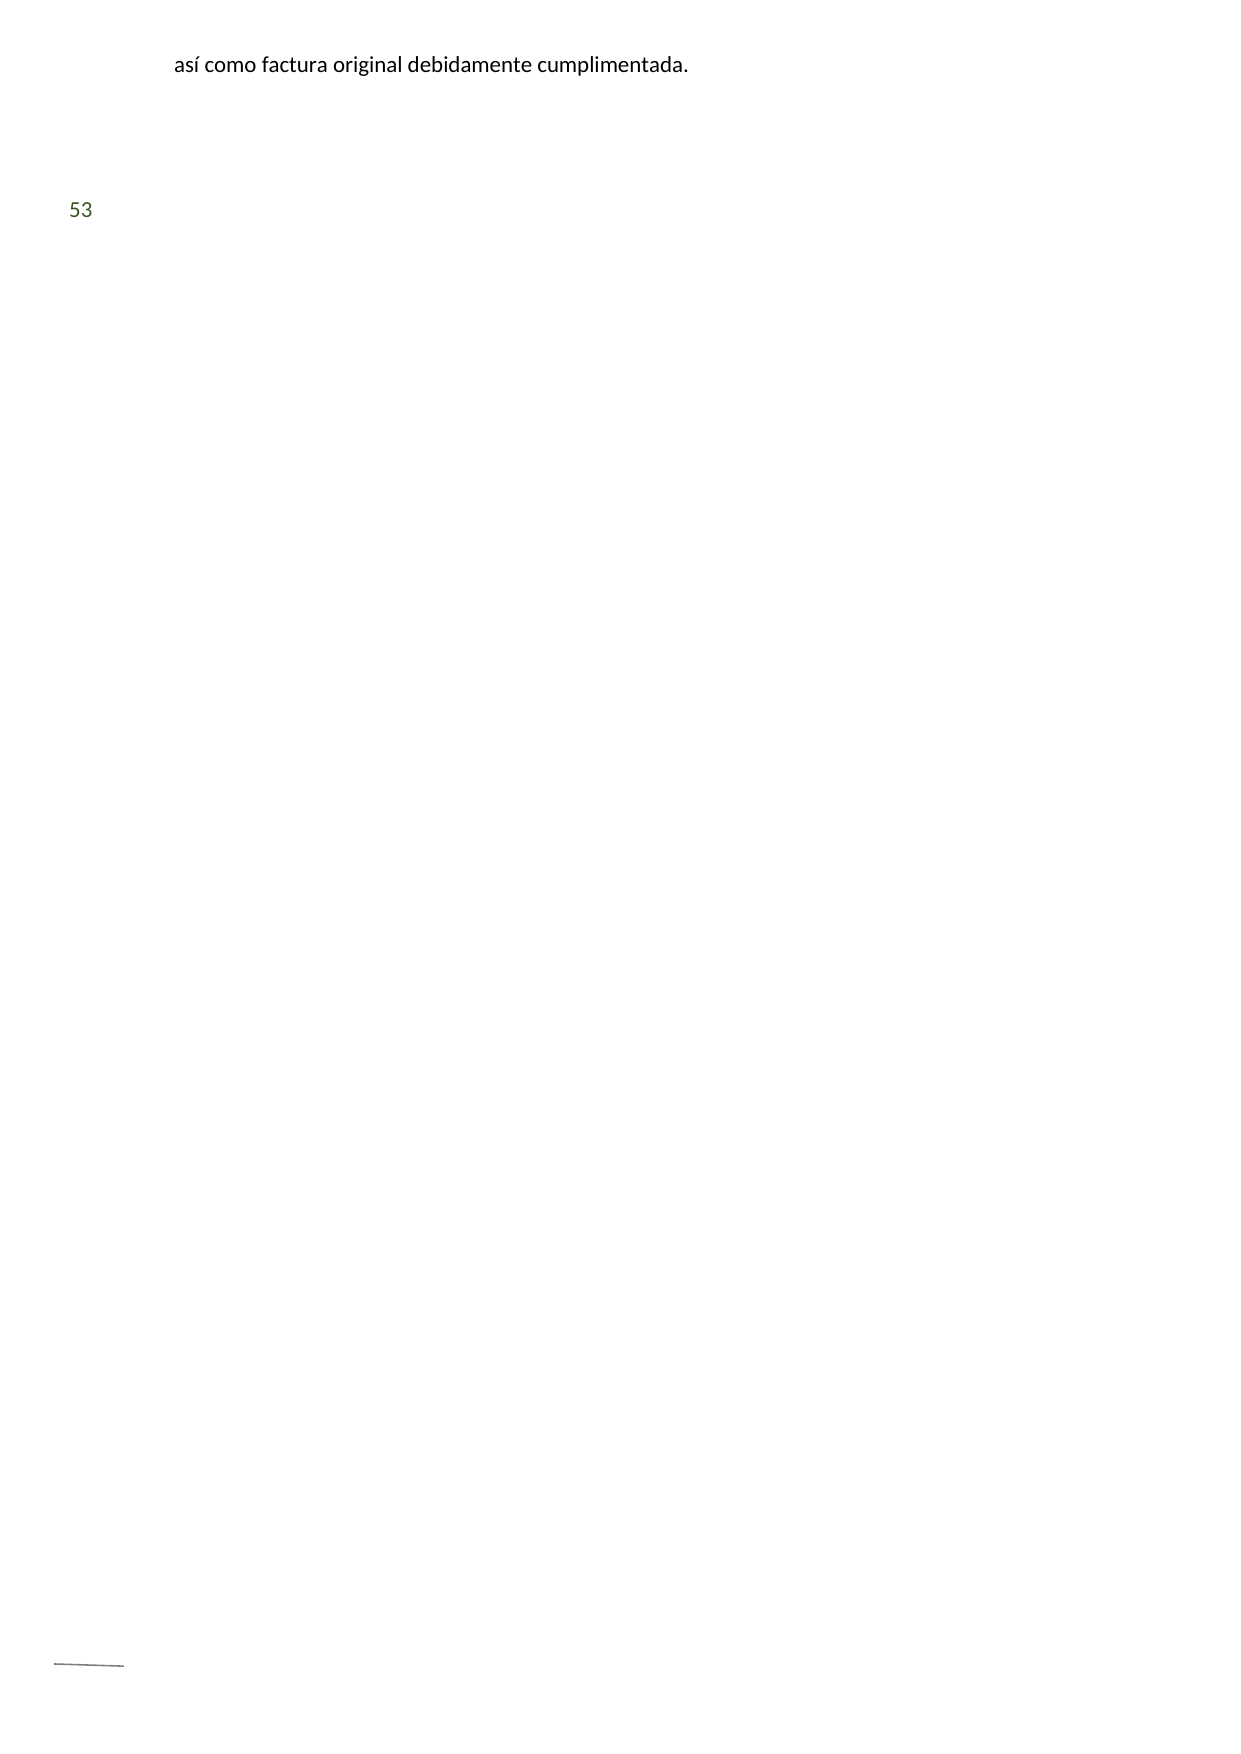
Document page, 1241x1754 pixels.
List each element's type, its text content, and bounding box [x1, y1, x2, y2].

text 53 [69, 196, 1066, 222]
text así como factura original debidamente cumplimentada. [174, 50, 1066, 78]
